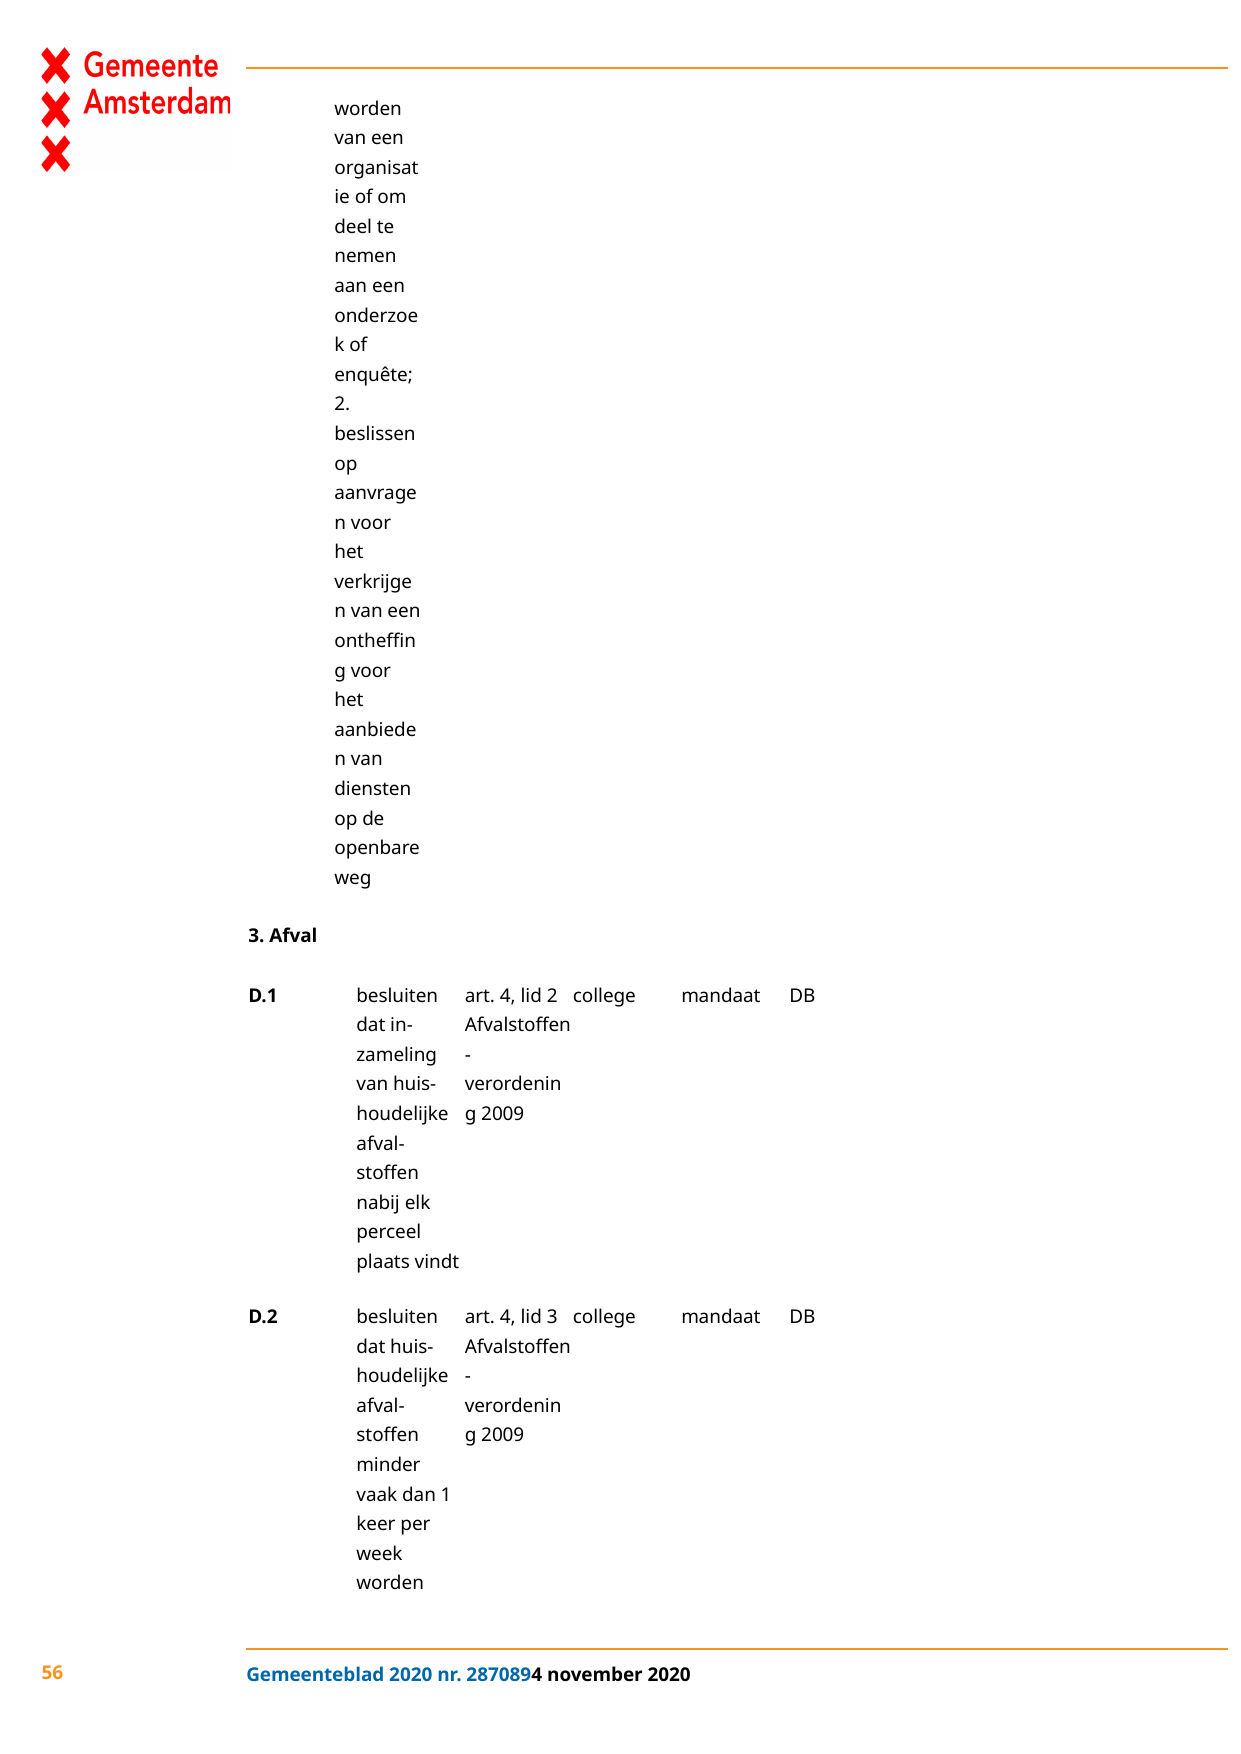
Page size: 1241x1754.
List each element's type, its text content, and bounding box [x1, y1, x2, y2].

table_cell [867, 95, 968, 890]
table_cell [679, 95, 765, 890]
table_cell [898, 1274, 1024, 1595]
table_cell D.2 [248, 1274, 356, 1595]
table_cell art. 4, lid 3 Afvalstoffen-verordening 2009 [465, 1274, 573, 1595]
table_cell [420, 95, 507, 890]
table_cell DB [789, 1274, 897, 1595]
table_cell mandaat [681, 1274, 789, 1595]
table_header besluiten dat in-zameling van huis-houdelijke afval-stoffen nabij elk perceel plaats vindt [356, 952, 464, 1274]
table_header art. 4, lid 2 Afvalstoffen-verordening 2009 [465, 952, 573, 1274]
table_header mandaat [681, 952, 789, 1274]
table_cell college [573, 1274, 681, 1595]
table_cell [765, 95, 867, 890]
table_header [898, 952, 1024, 1274]
table_cell [507, 95, 593, 890]
table_cell worden van een organisatie of om deel te nemen aan een onderzoek of enquête; 2. beslissen op aanvragen voor het verkrijgen van een ontheffing voor het aanbieden van diensten op de openbare weg [334, 95, 420, 890]
table_cell [248, 95, 334, 890]
table_header DB [789, 952, 897, 1274]
table_cell [593, 95, 679, 890]
table_cell besluiten dat huis-houdelijke afval-stoffen minder vaak dan 1 keer per week worden [356, 1274, 464, 1595]
table_header D.1 [248, 952, 356, 1274]
picture [41, 47, 231, 172]
table_header college [573, 952, 681, 1274]
text 3. Afval [248, 922, 1152, 948]
table_header [1025, 952, 1152, 1274]
table_cell [1025, 1274, 1152, 1595]
